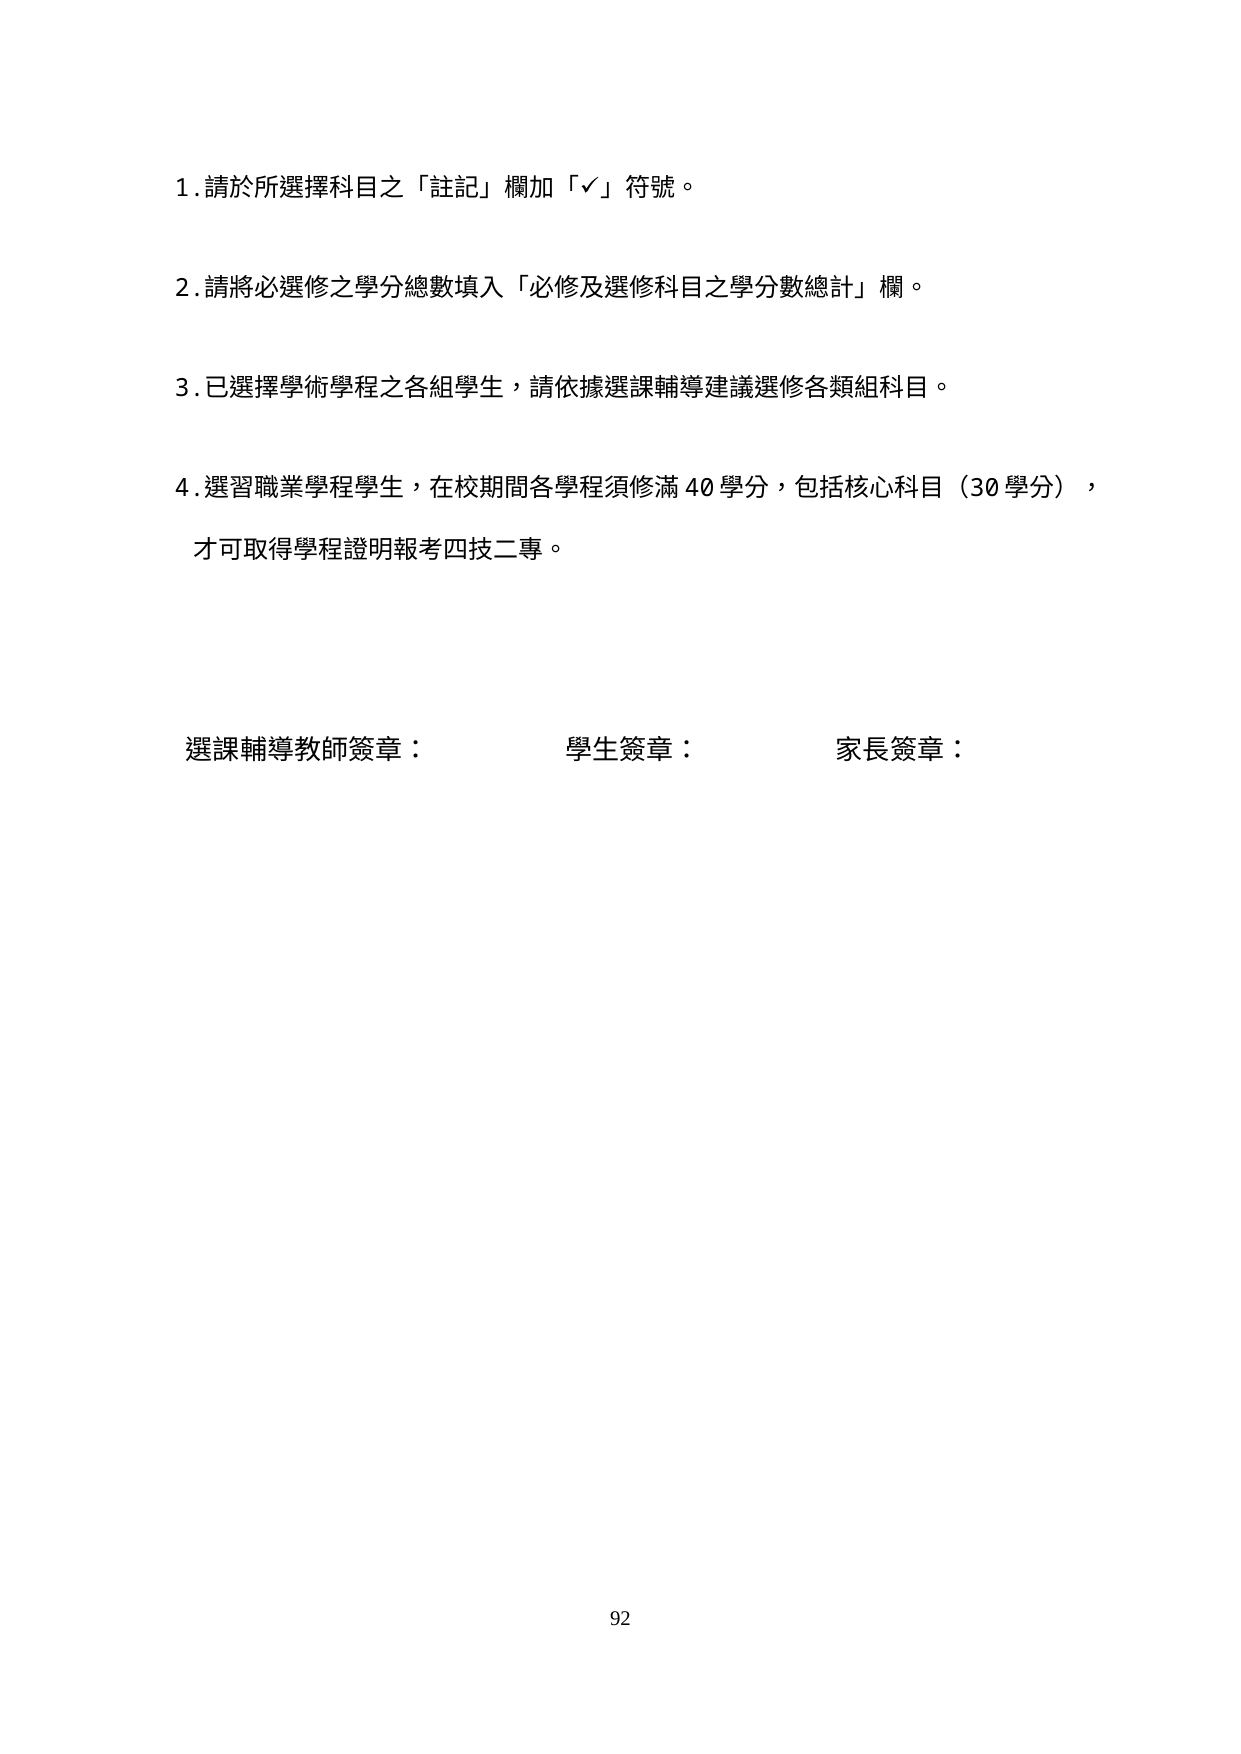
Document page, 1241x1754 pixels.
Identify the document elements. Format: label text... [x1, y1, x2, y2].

text 2.請將必選修之學分總數填入「必修及選修科目之學分數總計」欄。 [118, 243, 1122, 306]
text 選課輔導教師簽章： 學生簽章： 家長簽章： [118, 706, 1122, 768]
text 3.已選擇學術學程之各組學生，請依據選課輔導建議選修各類組科目。 [118, 343, 1122, 406]
text 4.選習職業學程學生，在校期間各學程須修滿40學分，包括核心科目（30學分），才可取得學程證明報考四技二專。 [174, 443, 1122, 568]
text 1.請於所選擇科目之「註記」欄加「ü」符號。 [118, 143, 1122, 206]
